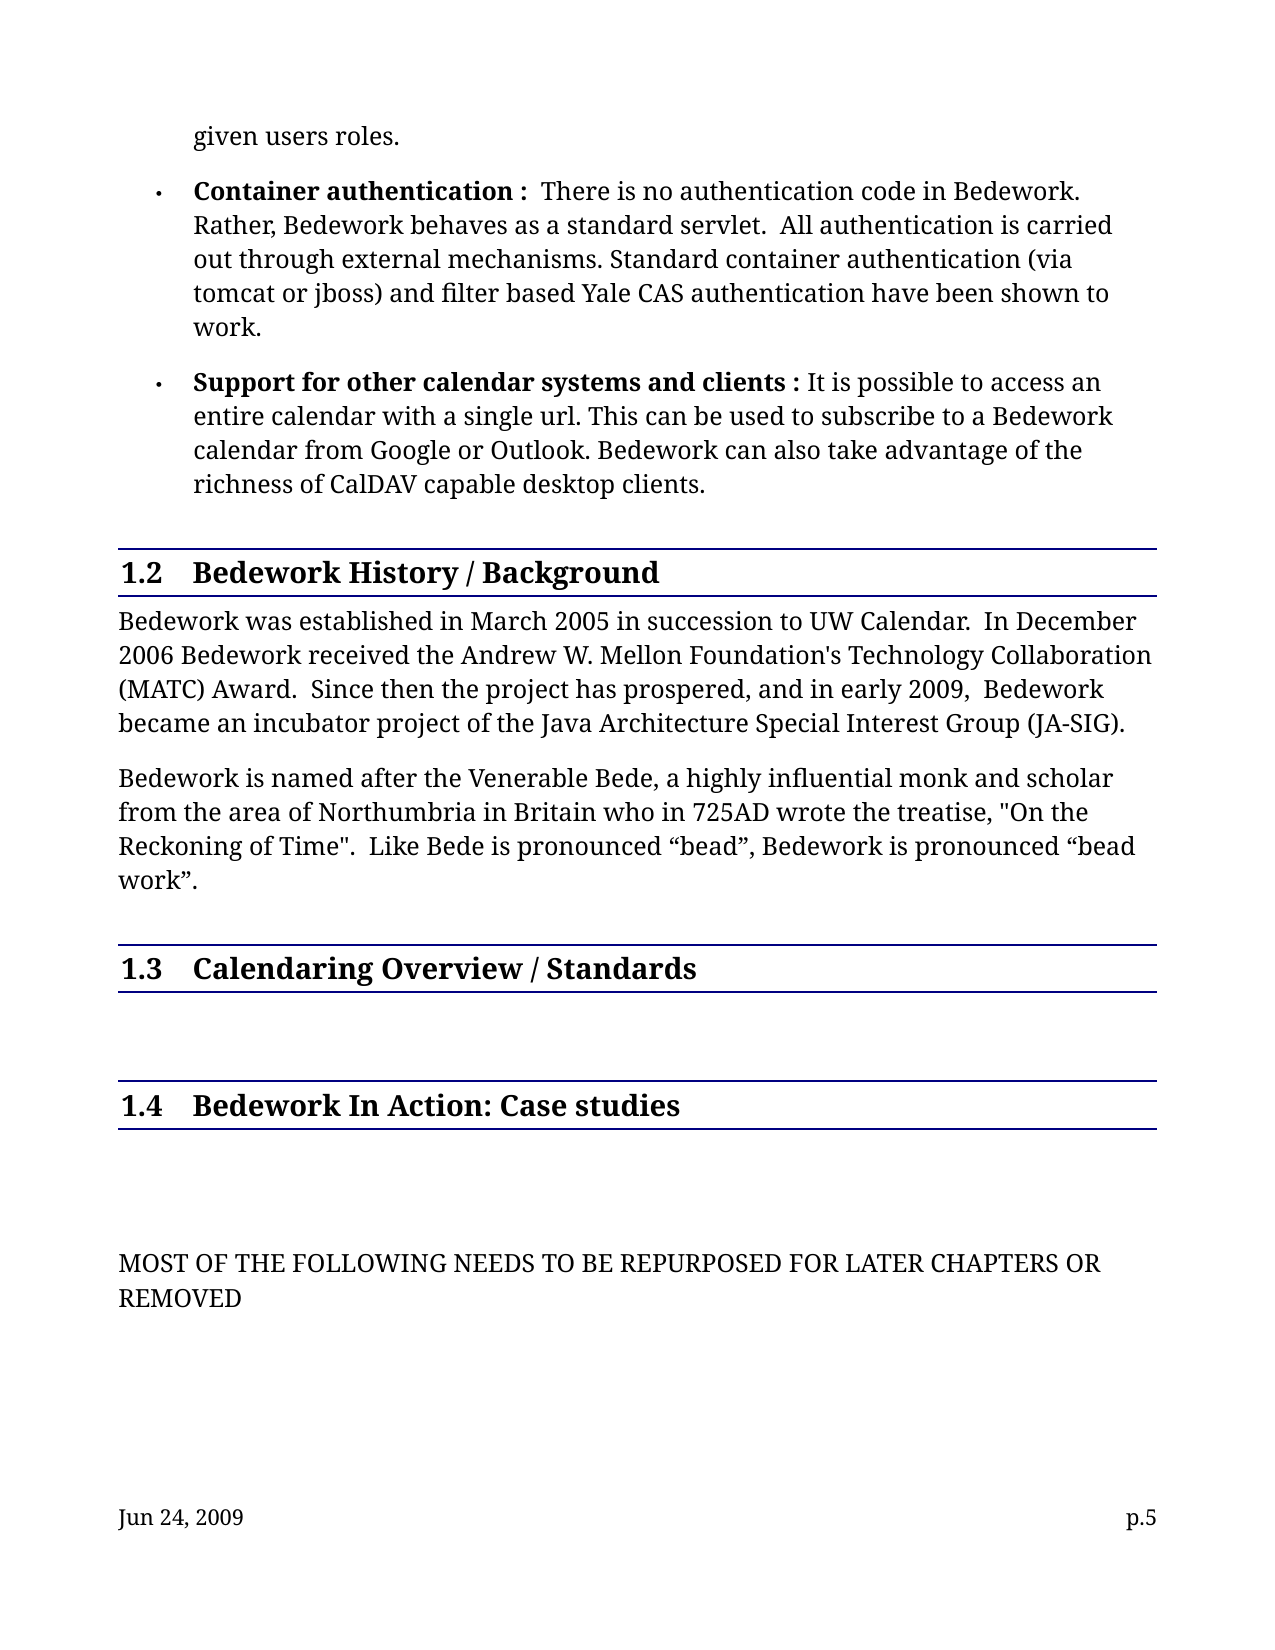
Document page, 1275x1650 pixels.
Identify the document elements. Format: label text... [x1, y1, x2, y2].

subtitle Bedework In Action: Case studies [118, 1082, 1157, 1128]
text Bedework was established in March 2005 in succession to UW Calendar. In December 2006 Bedework received the Andrew W. Mellon Foundation's Technology Collaboration (MATC) Award. Since then the project has prospered, and in early 2009, Bedework became an incubator project of the Java Architecture Special Interest Group (JA-SIG). [118, 603, 1157, 739]
list Support for other calendar systems and clients : It is possible to access an entire calendar with a single url. This can be used to subscribe to a Bedework calendar from Google or Outlook. Bedework can also take advantage of the richness of CalDAV capable desktop clients. [156, 364, 1157, 501]
list given users roles. [156, 118, 1157, 152]
subtitle Calendaring Overview / Standards [118, 946, 1157, 991]
text MOST OF THE FOLLOWING NEEDS TO BE REPURPOSED FOR LATER CHAPTERS OR REMOVED [118, 1246, 1157, 1314]
text Bedework is named after the Venerable Bede, a highly influential monk and scholar from the area of Northumbria in Britain who in 725AD wrote the treatise, "On the Reckoning of Time". Like Bede is pronounced “bead”, Bedework is pronounced “bead work”. [118, 761, 1157, 897]
subtitle Bedework History / Background [118, 550, 1157, 595]
list Container authentication : There is no authentication code in Bedework. Rather, Bedework behaves as a standard servlet. All authentication is carried out through external mechanisms. Standard container authentication (via tomcat or jboss) and filter based Yale CAS authentication have been shown to work. [156, 173, 1157, 343]
